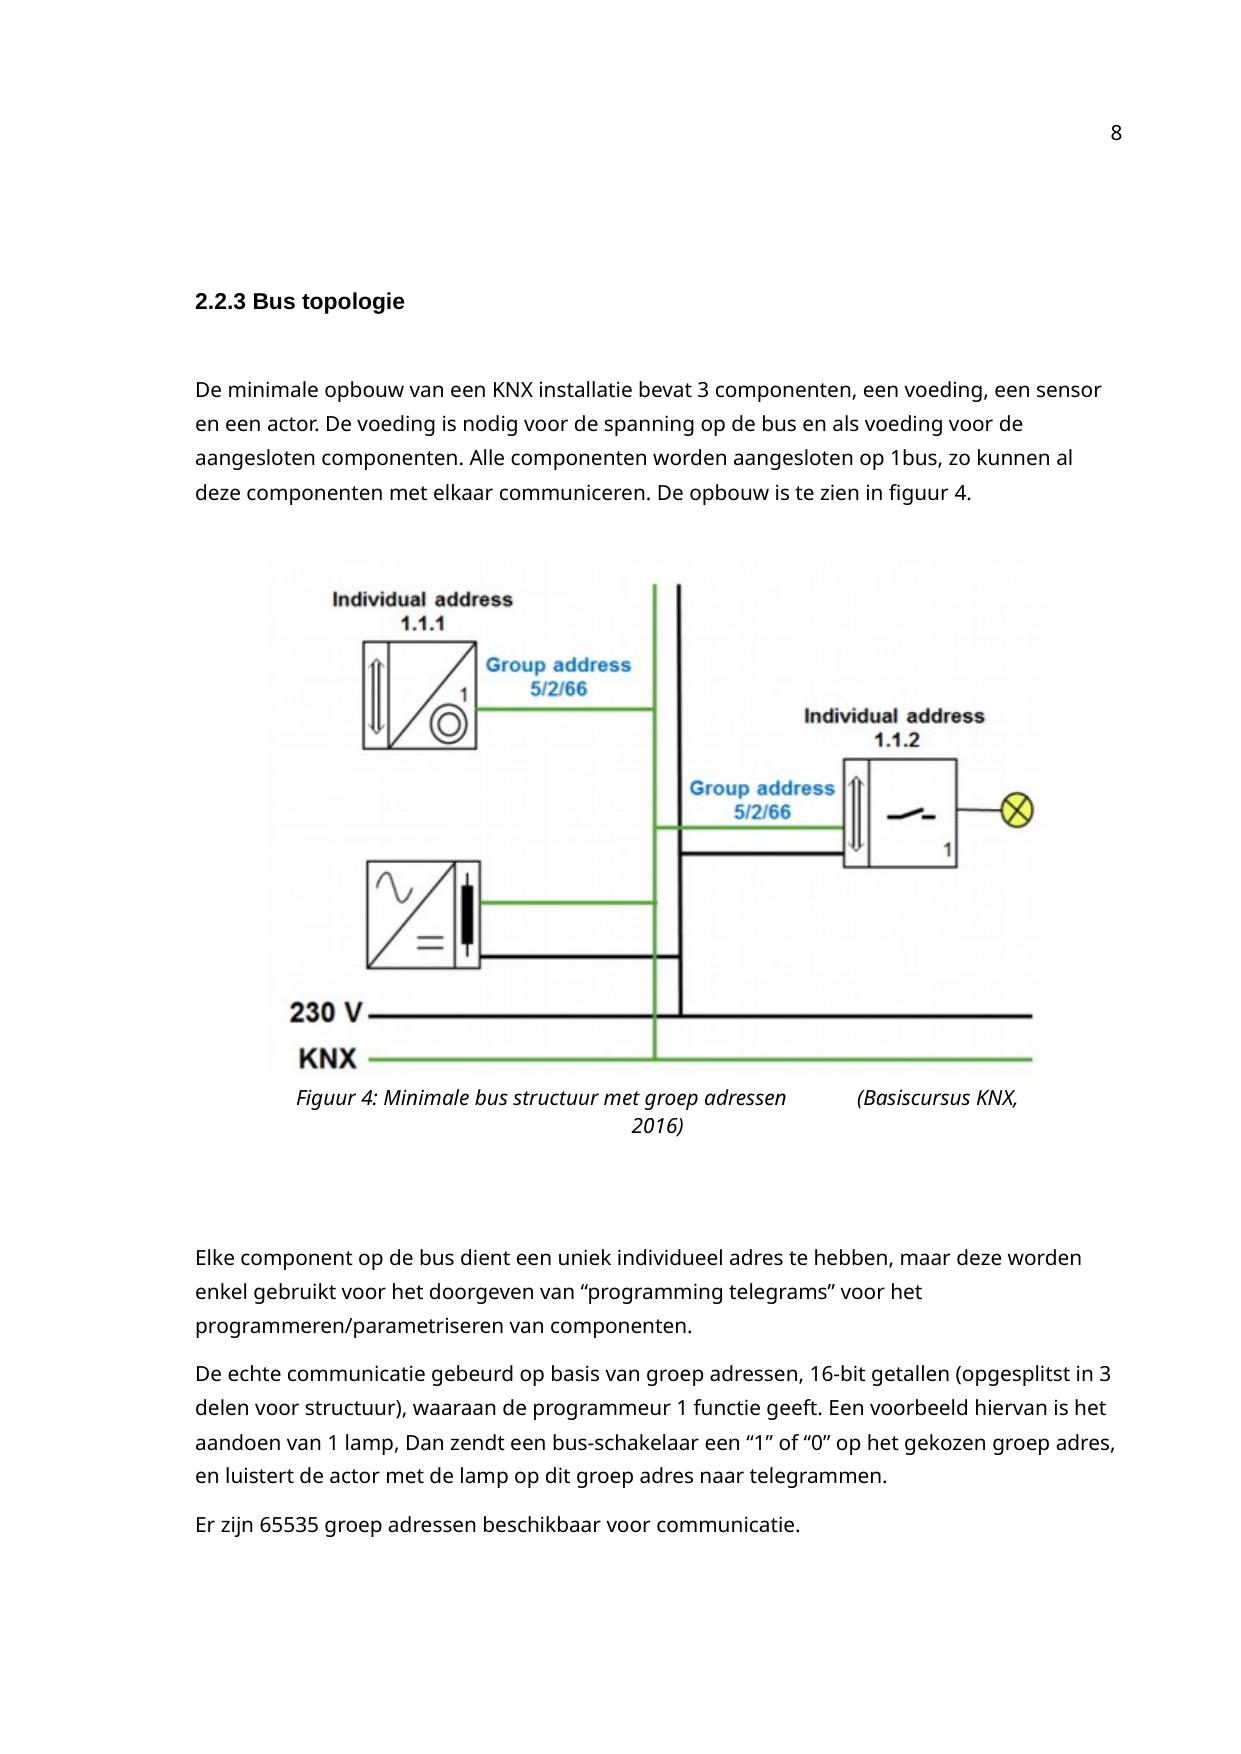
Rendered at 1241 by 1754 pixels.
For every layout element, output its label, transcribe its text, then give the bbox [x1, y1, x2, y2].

text De minimale opbouw van een KNX installatie bevat 3 componenten, een voeding, een sensor en een actor. De voeding is nodig voor de spanning op de bus en als voeding voor de aangesloten componenten. Alle componenten worden aangesloten op 1bus, zo kunnen al deze componenten met elkaar communiceren. De opbouw is te zien in figuur 4. [195, 375, 1122, 506]
text Elke component op de bus dient een uniek individueel adres te hebben, maar deze worden enkel gebruikt voor het doorgeven van “programming telegrams” voor het programmeren/parametriseren van componenten. [195, 1243, 1122, 1339]
text Er zijn 65535 groep adressen beschikbaar voor communicatie. [195, 1510, 1122, 1539]
subtitle 2.2.3 Bus topologie [195, 288, 1122, 314]
text De echte communicatie gebeurd op basis van groep adressen, 16-bit getallen (opgesplitst in 3 delen voor structuur), waaraan de programmeur 1 functie geeft. Een voorbeeld hiervan is het aandoen van 1 lamp, Dan zendt een bus-schakelaar een “1” of “0” op het gekozen groep adres, en luistert de actor met de lamp op dit groep adres naar telegrammen. [195, 1359, 1122, 1490]
picture [267, 559, 1050, 1076]
text Figuur 4: Minimale bus structuur met groep adressen (Basiscursus KNX, 2016) [267, 1076, 1050, 1140]
